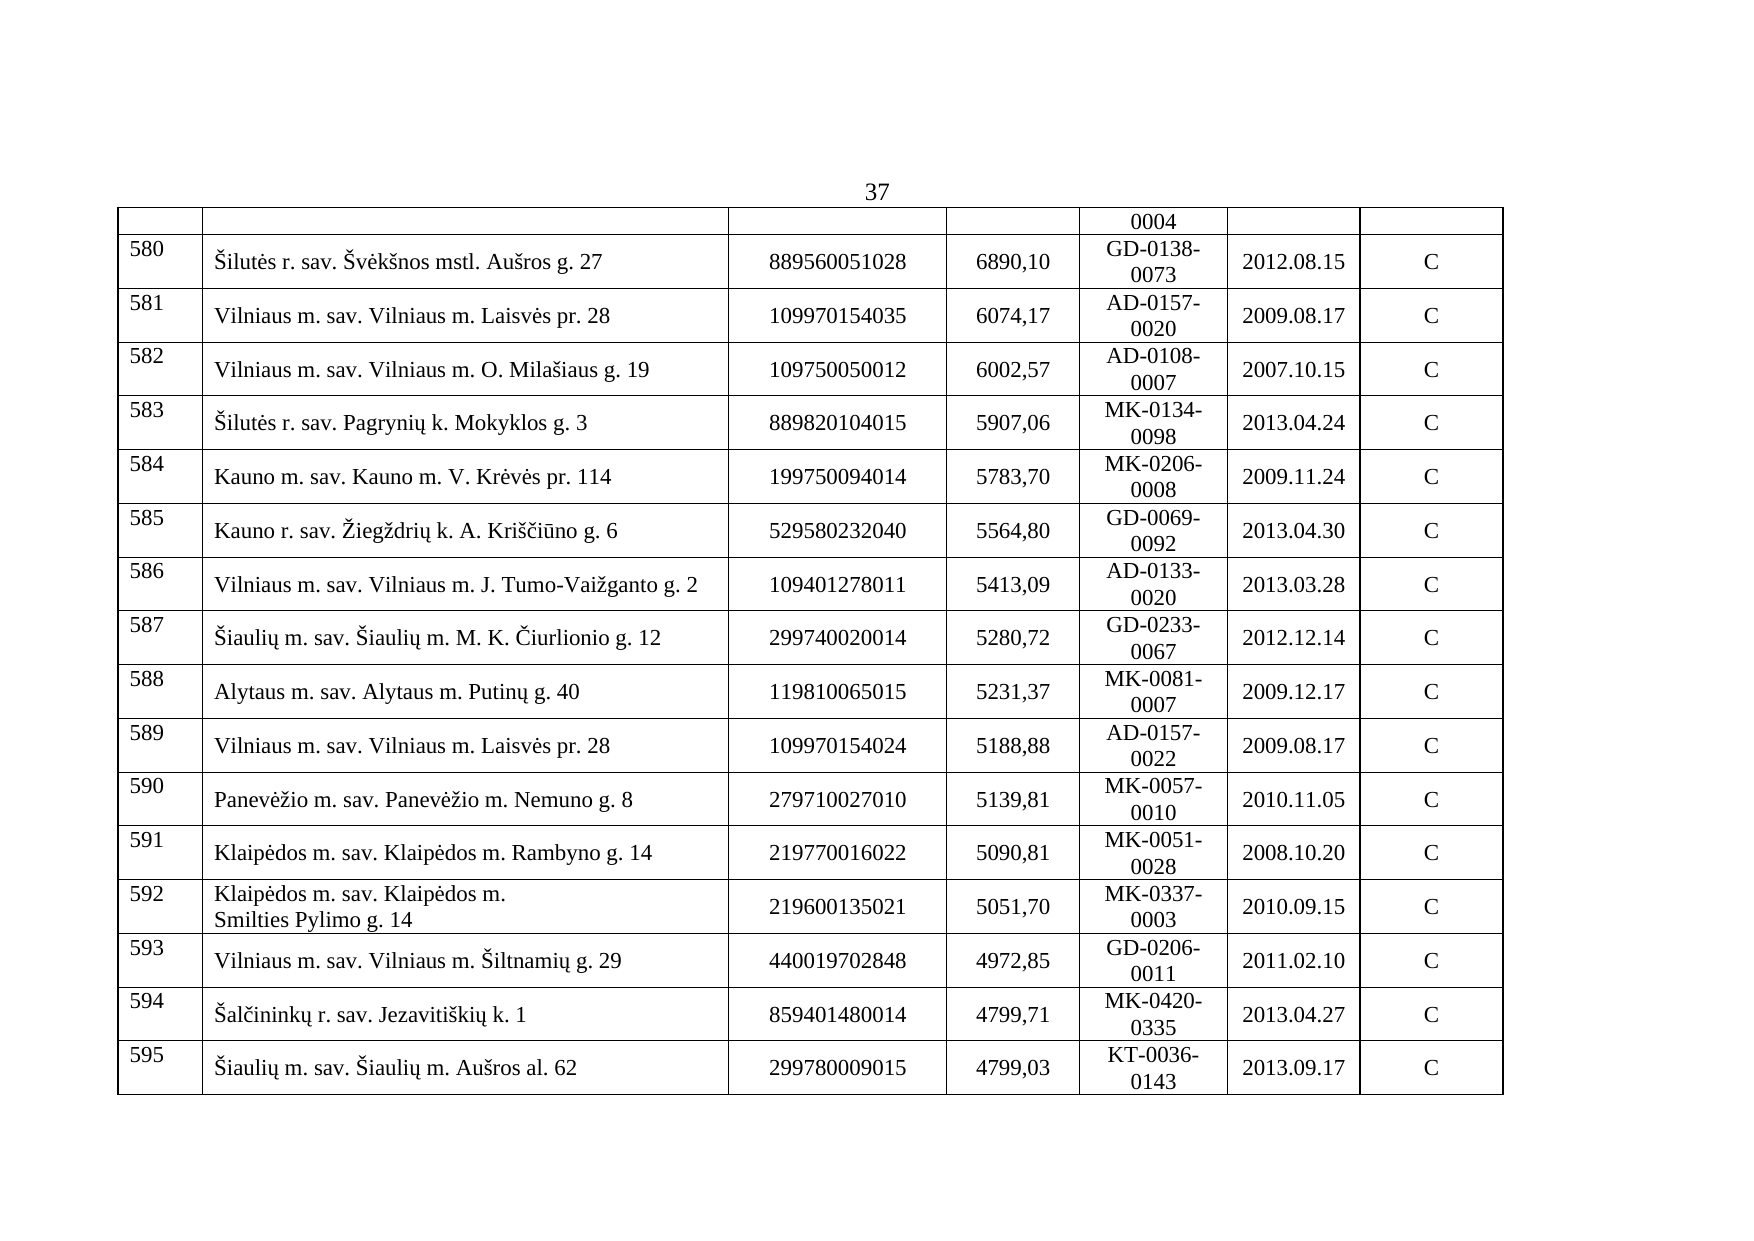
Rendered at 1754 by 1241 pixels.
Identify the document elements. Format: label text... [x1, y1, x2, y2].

table_cell 299740020014 [729, 611, 946, 664]
table_cell C [1361, 988, 1502, 1040]
table_cell 584 [119, 450, 202, 503]
table_cell 2013.09.17 [1228, 1041, 1359, 1094]
table_cell C [1361, 719, 1502, 772]
table_cell 5090,81 [947, 826, 1079, 879]
table_cell 219600135021 [729, 880, 946, 933]
table_cell 5051,70 [947, 880, 1079, 933]
table_cell [1361, 208, 1502, 234]
table_cell 5413,09 [947, 558, 1079, 610]
table_cell 109401278011 [729, 558, 946, 610]
table_cell GD-0138-0073 [1080, 235, 1227, 288]
table_cell C [1361, 1041, 1502, 1094]
table_cell 580 [119, 235, 202, 288]
table_cell 2007.10.15 [1228, 343, 1359, 395]
table_cell C [1361, 773, 1502, 825]
table_cell GD-0206-0011 [1080, 934, 1227, 987]
table_cell 859401480014 [729, 988, 946, 1040]
table_cell 5280,72 [947, 611, 1079, 664]
table_cell 2012.12.14 [1228, 611, 1359, 664]
table_cell 585 [119, 504, 202, 557]
table_cell MK-0206-0008 [1080, 450, 1227, 503]
table_cell 2008.10.20 [1228, 826, 1359, 879]
table_cell Klaipėdos m. sav. Klaipėdos m. Rambyno g. 14 [203, 826, 728, 879]
table_cell MK-0420-0335 [1080, 988, 1227, 1040]
table_cell AD-0157-0020 [1080, 289, 1227, 342]
table_cell Šiaulių m. sav. Šiaulių m. M. K. Čiurlionio g. 12 [203, 611, 728, 664]
table_cell C [1361, 558, 1502, 610]
table_cell C [1361, 289, 1502, 342]
table_cell 581 [119, 289, 202, 342]
table_cell AD-0133-0020 [1080, 558, 1227, 610]
table_cell 588 [119, 665, 202, 718]
table_cell C [1361, 504, 1502, 557]
table_cell C [1361, 665, 1502, 718]
table_cell Vilniaus m. sav. Vilniaus m. Laisvės pr. 28 [203, 289, 728, 342]
table_cell Alytaus m. sav. Alytaus m. Putinų g. 40 [203, 665, 728, 718]
table_cell 595 [119, 1041, 202, 1094]
table_cell KT-0036-0143 [1080, 1041, 1227, 1094]
table_cell 4799,03 [947, 1041, 1079, 1094]
table_cell MK-0057-0010 [1080, 773, 1227, 825]
table_cell Šilutės r. sav. Švėkšnos mstl. Aušros g. 27 [203, 235, 728, 288]
table_cell 2009.08.17 [1228, 719, 1359, 772]
table_cell [119, 208, 202, 234]
table_cell 299780009015 [729, 1041, 946, 1094]
table_cell 594 [119, 988, 202, 1040]
table_cell MK-0081-0007 [1080, 665, 1227, 718]
table_cell Kauno m. sav. Kauno m. V. Krėvės pr. 114 [203, 450, 728, 503]
table_cell 2013.04.24 [1228, 396, 1359, 449]
table_cell 4799,71 [947, 988, 1079, 1040]
table_cell 586 [119, 558, 202, 610]
table_cell C [1361, 826, 1502, 879]
table_cell 2013.03.28 [1228, 558, 1359, 610]
table_cell 592 [119, 880, 202, 933]
table_cell 6890,10 [947, 235, 1079, 288]
table_cell 279710027010 [729, 773, 946, 825]
table_cell 2013.04.30 [1228, 504, 1359, 557]
table_cell 590 [119, 773, 202, 825]
table_cell [729, 208, 946, 234]
table_cell 2010.09.15 [1228, 880, 1359, 933]
table_cell AD-0108-0007 [1080, 343, 1227, 395]
table_cell 109970154035 [729, 289, 946, 342]
table_cell 2009.12.17 [1228, 665, 1359, 718]
table_cell 582 [119, 343, 202, 395]
table_cell Panevėžio m. sav. Panevėžio m. Nemuno g. 8 [203, 773, 728, 825]
table_cell Šilutės r. sav. Pagrynių k. Mokyklos g. 3 [203, 396, 728, 449]
table_cell C [1361, 235, 1502, 288]
table_cell 2012.08.15 [1228, 235, 1359, 288]
table_cell Šalčininkų r. sav. Jezavitiškių k. 1 [203, 988, 728, 1040]
table_cell C [1361, 396, 1502, 449]
table_cell 109970154024 [729, 719, 946, 772]
table_cell C [1361, 934, 1502, 987]
table_cell MK-0051-0028 [1080, 826, 1227, 879]
table_cell 4972,85 [947, 934, 1079, 987]
table_cell [203, 208, 728, 234]
table_cell 529580232040 [729, 504, 946, 557]
table_cell Vilniaus m. sav. Vilniaus m. J. Tumo-Vaižganto g. 2 [203, 558, 728, 610]
table_cell 5188,88 [947, 719, 1079, 772]
table_cell GD-0233-0067 [1080, 611, 1227, 664]
table_cell 889560051028 [729, 235, 946, 288]
table_cell 109750050012 [729, 343, 946, 395]
table_cell 5907,06 [947, 396, 1079, 449]
table_cell Šiaulių m. sav. Šiaulių m. Aušros al. 62 [203, 1041, 728, 1094]
table_cell 2013.04.27 [1228, 988, 1359, 1040]
table_cell 2009.08.17 [1228, 289, 1359, 342]
table_cell AD-0157-0022 [1080, 719, 1227, 772]
table_cell [1228, 208, 1359, 234]
table_cell 5231,37 [947, 665, 1079, 718]
table_cell 199750094014 [729, 450, 946, 503]
table_cell C [1361, 343, 1502, 395]
table_cell 5564,80 [947, 504, 1079, 557]
table_cell GD-0069-0092 [1080, 504, 1227, 557]
table_cell C [1361, 611, 1502, 664]
table_cell 219770016022 [729, 826, 946, 879]
table_cell Vilniaus m. sav. Vilniaus m. O. Milašiaus g. 19 [203, 343, 728, 395]
table_cell 587 [119, 611, 202, 664]
table_cell 889820104015 [729, 396, 946, 449]
table_cell [947, 208, 1079, 234]
table_cell Vilniaus m. sav. Vilniaus m. Šiltnamių g. 29 [203, 934, 728, 987]
table_cell C [1361, 880, 1502, 933]
table_cell 593 [119, 934, 202, 987]
table_cell 589 [119, 719, 202, 772]
table_cell 583 [119, 396, 202, 449]
table_cell 6002,57 [947, 343, 1079, 395]
table_cell 0004 [1080, 208, 1227, 234]
table_cell 119810065015 [729, 665, 946, 718]
table_cell 5783,70 [947, 450, 1079, 503]
table_cell Vilniaus m. sav. Vilniaus m. Laisvės pr. 28 [203, 719, 728, 772]
table_cell 2010.11.05 [1228, 773, 1359, 825]
table_cell MK-0337-0003 [1080, 880, 1227, 933]
table_cell Klaipėdos m. sav. Klaipėdos m. Smilties Pylimo g. 14 [203, 880, 728, 933]
table_cell 5139,81 [947, 773, 1079, 825]
table_cell 2009.11.24 [1228, 450, 1359, 503]
table_cell MK-0134-0098 [1080, 396, 1227, 449]
table_cell 440019702848 [729, 934, 946, 987]
table_cell Kauno r. sav. Žiegždrių k. A. Kriščiūno g. 6 [203, 504, 728, 557]
table_cell 591 [119, 826, 202, 879]
table_cell 2011.02.10 [1228, 934, 1359, 987]
table_cell C [1361, 450, 1502, 503]
table_cell 6074,17 [947, 289, 1079, 342]
